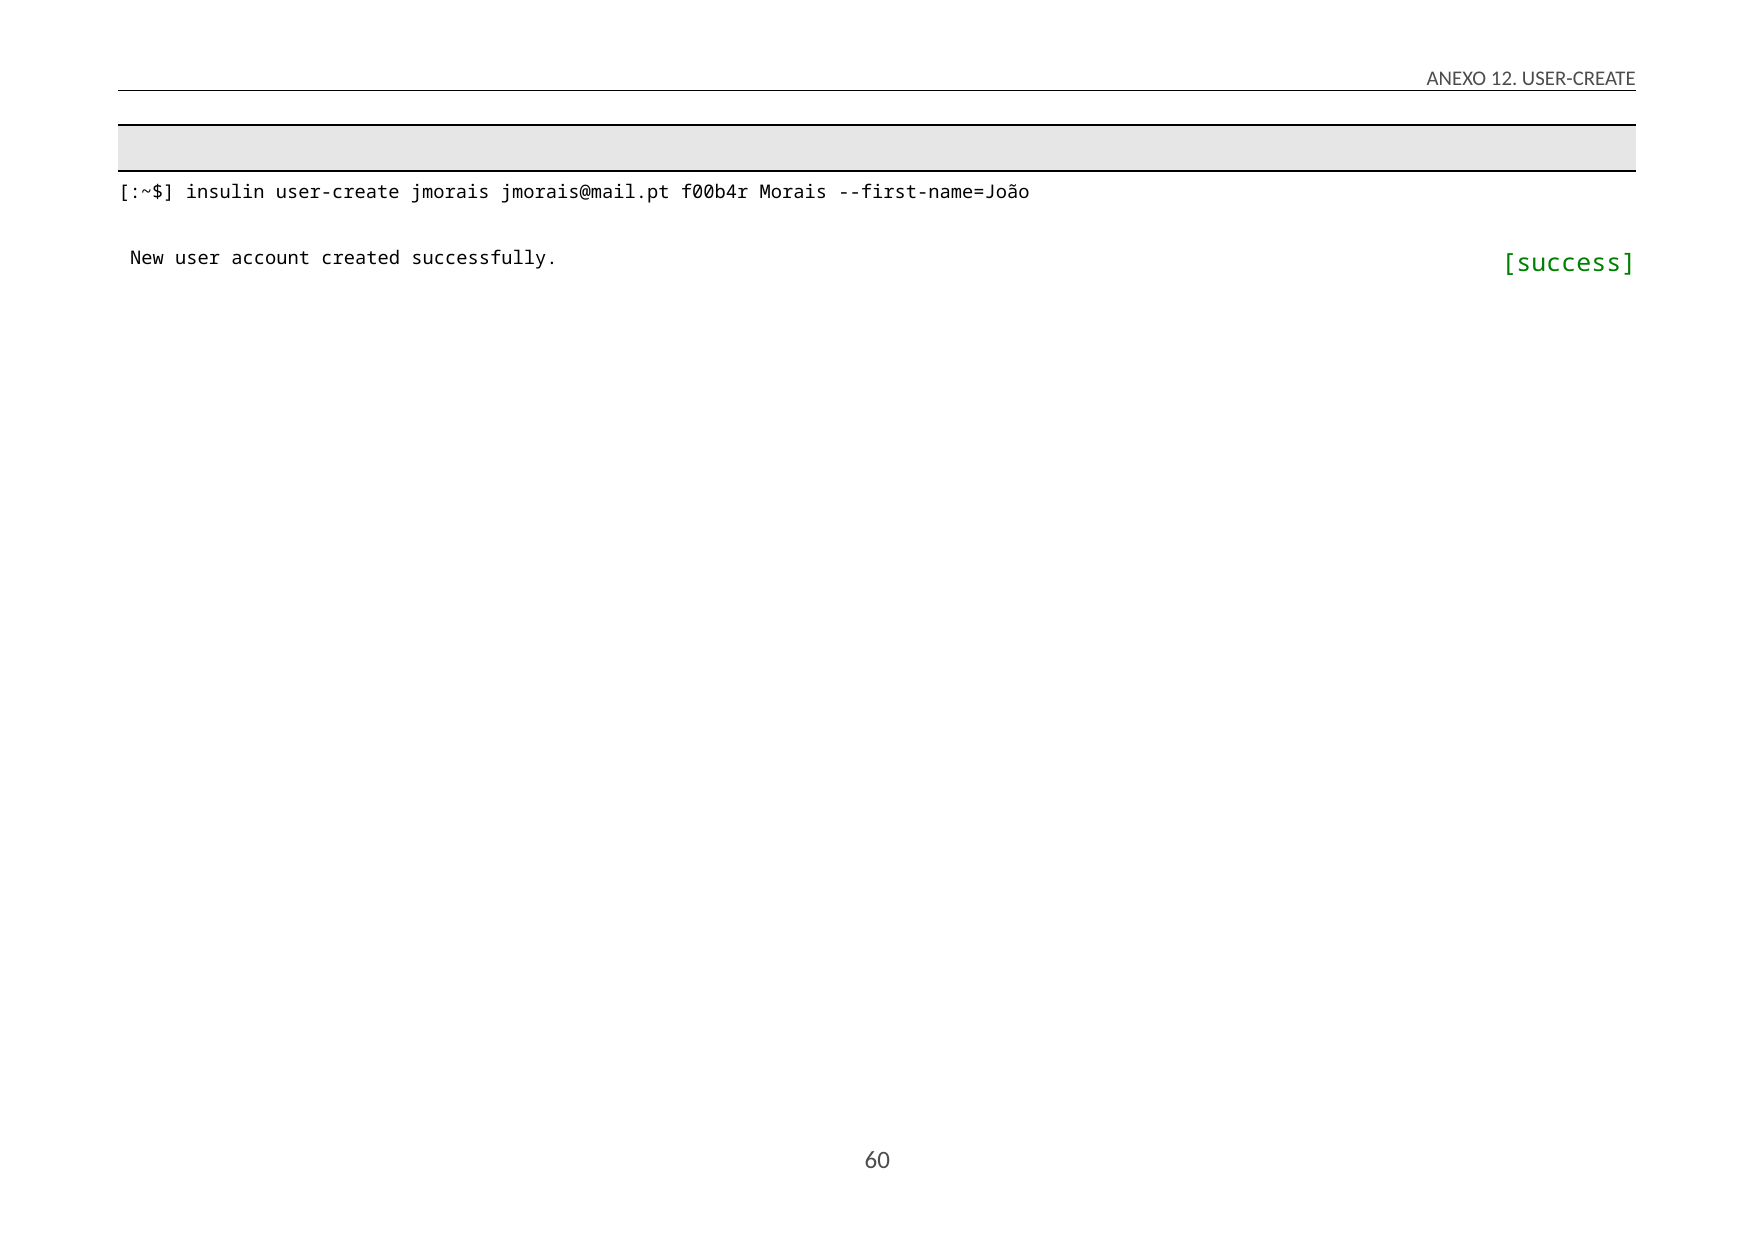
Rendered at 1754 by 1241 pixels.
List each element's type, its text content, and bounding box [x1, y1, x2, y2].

table_cell [118, 210, 1636, 244]
table_cell [success] [1224, 244, 1636, 284]
table_cell [:~$] insulin user-create jmorais jmorais@mail.pt f00b4r Morais --first-name=João [118, 172, 1636, 209]
table_cell [118, 126, 1636, 170]
table_cell New user account created successfully. [118, 244, 1223, 284]
